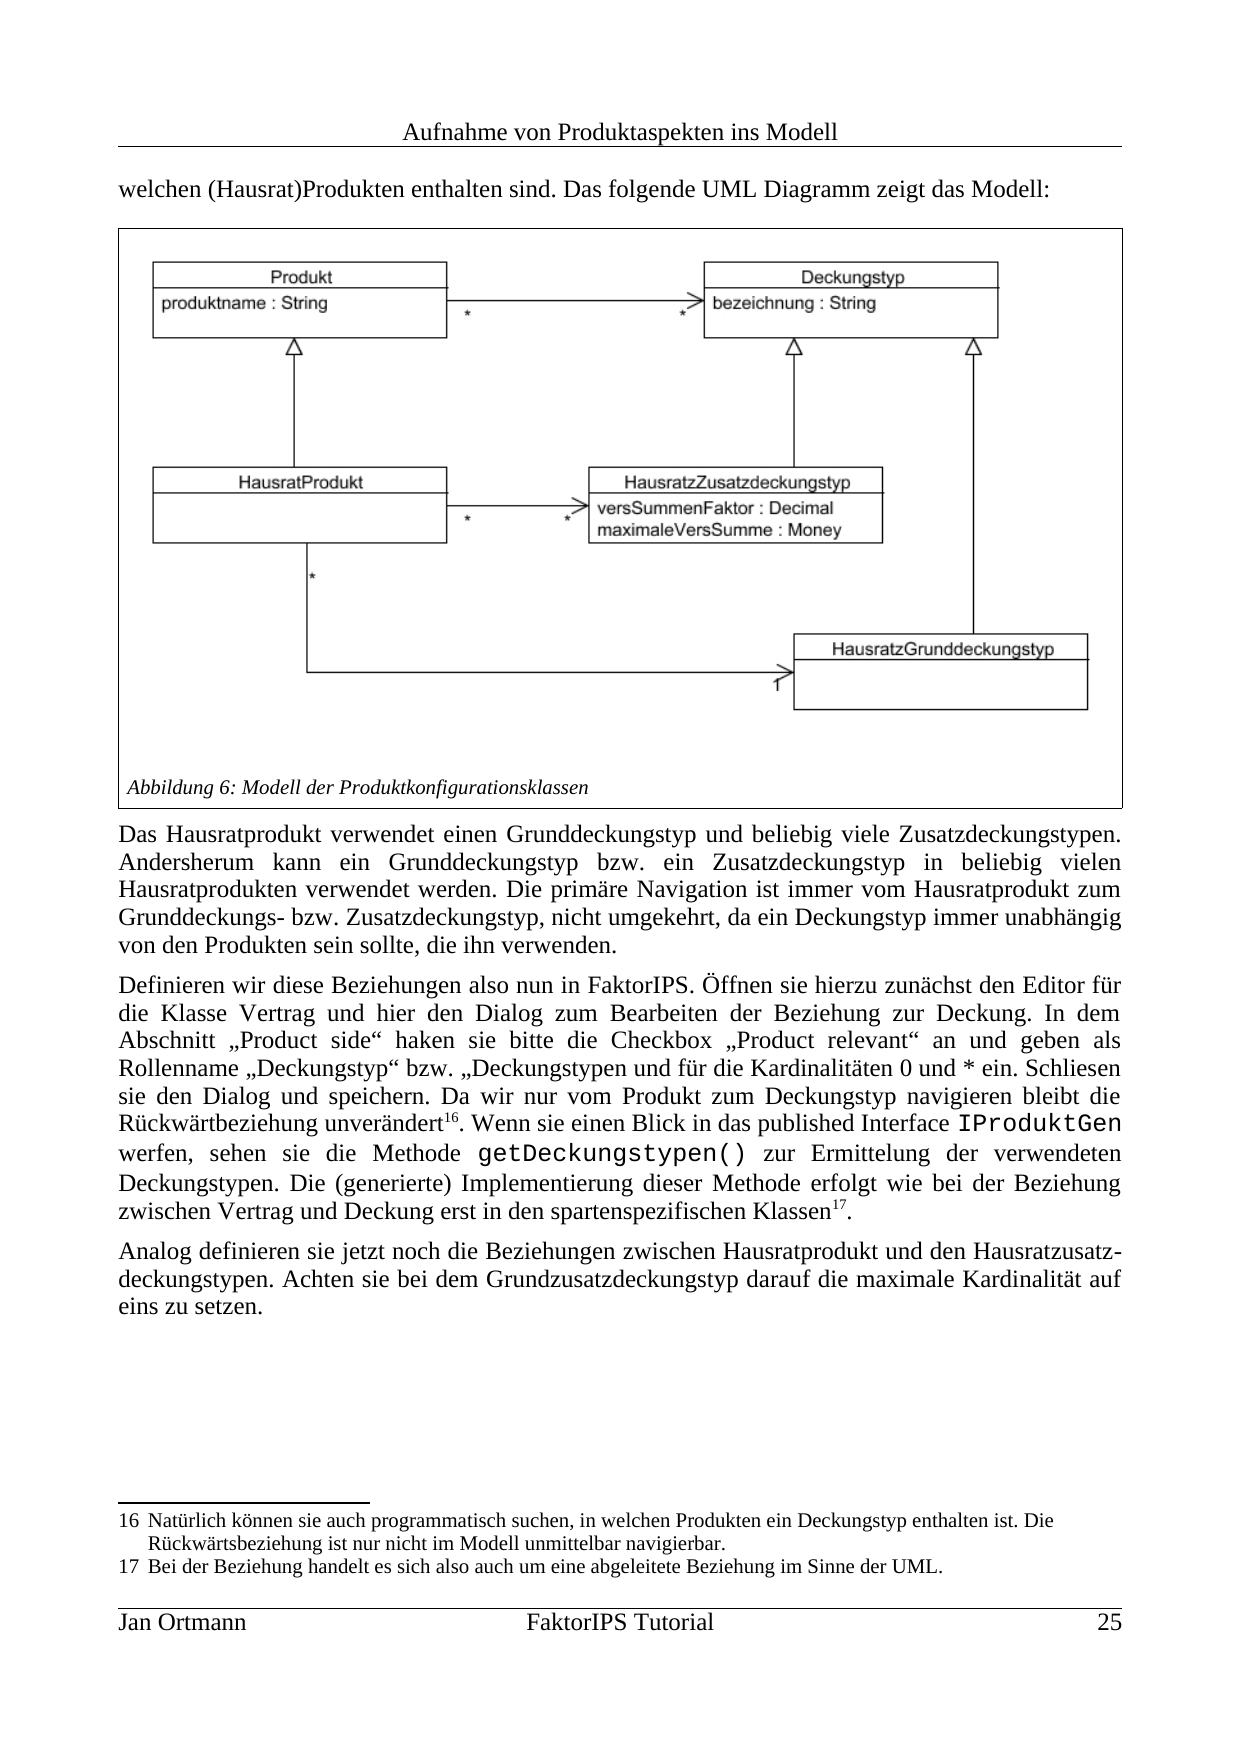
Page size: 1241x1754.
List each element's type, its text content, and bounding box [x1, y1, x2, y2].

text Natürlich können sie auch programmatisch suchen, in welchen Produkten ein Deckungstyp enthalten ist. Die Rückwärtsbeziehung ist nur nicht im Modell unmittelbar navigierbar. [118, 1509, 1122, 1555]
text Bei der Beziehung handelt es sich also auch um eine abgeleitete Beziehung im Sinne der UML. [118, 1555, 1122, 1578]
text welchen (Hausrat)Produkten enthalten sind. Das folgende UML Diagramm zeigt das Modell: [118, 175, 1122, 203]
text Das Hausratprodukt verwendet einen Grunddeckungstyp und beliebig viele Zusatzdeckungstypen. Andersherum kann ein Grunddeckungstyp bzw. ein Zusatzdeckungstyp in beliebig vielen Hausratprodukten verwendet werden. Die primäre Navigation ist immer vom Hausratprodukt zum Grunddeckungs- bzw. Zusatzdeckungstyp, nicht umgekehrt, da ein Deckungstyp immer unabhängig von den Produkten sein sollte, die ihn verwenden. [118, 809, 1122, 958]
text [119, 229, 1122, 808]
picture [127, 236, 1113, 736]
text Definieren wir diese Beziehungen also nun in FaktorIPS. Öffnen sie hierzu zunächst den Editor für die Klasse Vertrag und hier den Dialog zum Bearbeiten der Beziehung zur Deckung. In dem Abschnitt „Product side“ haken sie bitte die Checkbox „Product relevant“ an und geben als Rollenname „Deckungstyp“ bzw. „Deckungstypen und für die Kardinalitäten 0 und * ein. Schliesen sie den Dialog und speichern. Da wir nur vom Produkt zum Deckungstyp navigieren bleibt die Rückwärtbeziehung unverändert. Wenn sie einen Blick in das published Interface IProduktGen werfen, sehen sie die Methode getDeckungstypen() zur Ermittelung der verwendeten Deckungstypen. Die (generierte) Implementierung dieser Methode erfolgt wie bei der Beziehung zwischen Vertrag und Deckung erst in den spartenspezifischen Klassen. [118, 971, 1122, 1224]
text Analog definieren sie jetzt noch die Beziehungen zwischen Hausratprodukt und den Hausratzusatz­deckungstypen. Achten sie bei dem Grundzusatzdeckungstyp darauf die maximale Kardinalität auf eins zu setzen. [118, 1237, 1122, 1320]
text [118, 216, 1122, 228]
text Abbildung 6: Modell der Produktkonfigurationsklassen [127, 776, 1113, 799]
